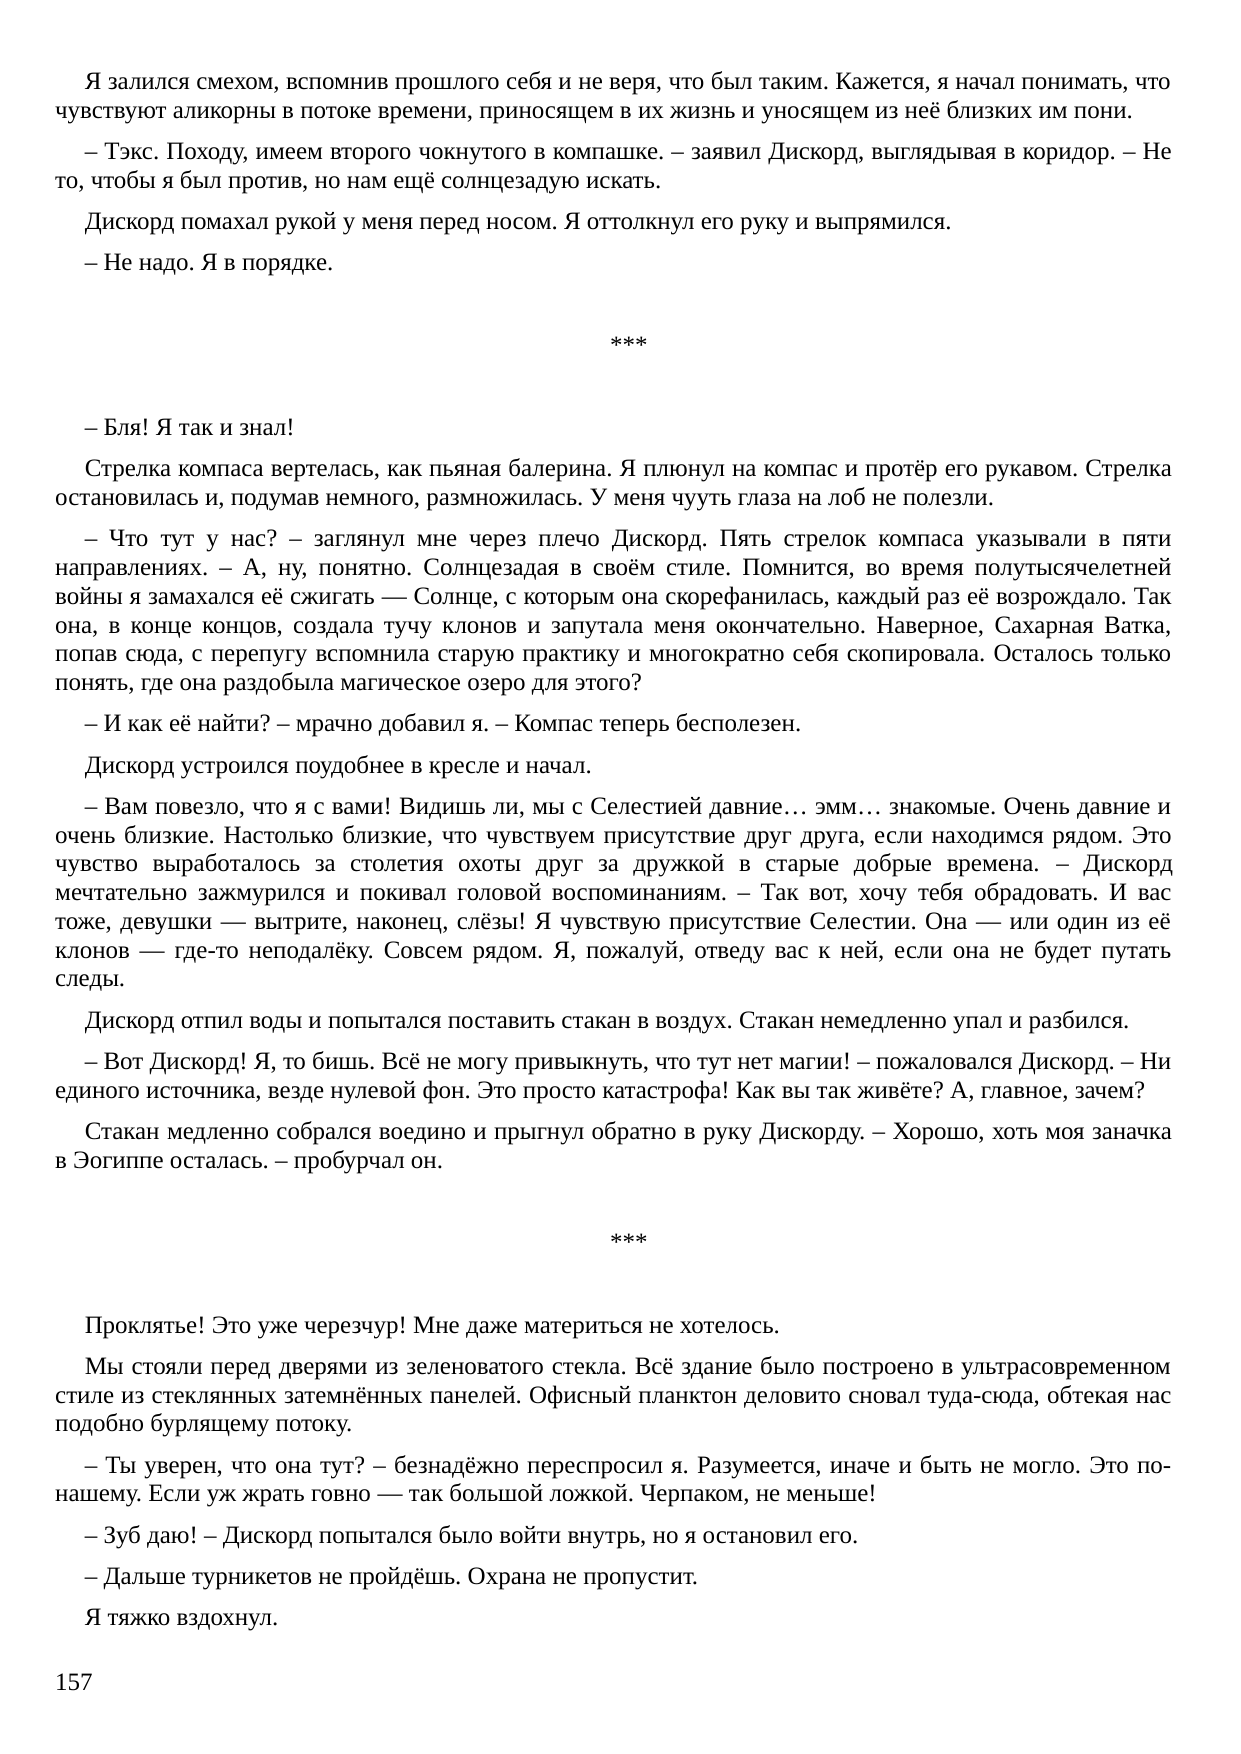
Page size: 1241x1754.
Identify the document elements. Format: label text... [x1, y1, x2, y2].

text Мы стояли перед дверями из зеленоватого стекла. Всё здание было построено в ультрасовременном стиле из стеклянных затемнённых панелей. Офисный планктон деловито сновал туда-сюда, обтекая нас подобно бурлящему потоку. [55, 1351, 1173, 1437]
text Стрелка компаса вертелась, как пьяная балерина. Я плюнул на компас и протёр его рукавом. Стрелка остановилась и, подумав немного, размножилась. У меня чууть глаза на лоб не полезли. [55, 453, 1173, 511]
text – И как её найти? – мрачно добавил я. – Компас теперь бесполезен. [55, 708, 1173, 737]
text Проклятье! Это уже черезчур! Мне даже материться не хотелось. [55, 1310, 1173, 1338]
text *** [55, 330, 1173, 358]
text Стакан медленно собрался воедино и прыгнул обратно в руку Дискорду. – Хорошо, хоть моя заначка в Эогиппе осталась. – пробурчал он. [55, 1116, 1173, 1173]
text – Дальше турникетов не пройдёшь. Охрана не пропустит. [55, 1561, 1173, 1590]
text – Вот Дискорд! Я, то бишь. Всё не могу привыкнуть, что тут нет магии! – пожаловался Дискорд. – Ни единого источника, везде нулевой фон. Это просто катастрофа! Как вы так живёте? А, главное, зачем? [55, 1046, 1173, 1103]
text – Тэкс. Походу, имеем второго чокнутого в компашке. – заявил Дискорд, выглядывая в коридор. – Не то, чтобы я был против, но нам ещё солнцезадую искать. [55, 136, 1173, 193]
text – Вам повезло, что я с вами! Видишь ли, мы с Селестией давние… эмм… знакомые. Очень давние и очень близкие. Настолько близкие, что чувствуем присутствие друг друга, если находимся рядом. Это чувство выработалось за столетия охоты друг за дружкой в старые добрые времена. – Дискорд мечтательно зажмурился и покивал головой воспоминаниям. – Так вот, хочу тебя обрадовать. И вас тоже, девушки — вытрите, наконец, слёзы! Я чувствую присутствие Селестии. Она — или один из её клонов — где-то неподалёку. Совсем рядом. Я, пожалуй, отведу вас к ней, если она не будет путать следы. [55, 791, 1173, 992]
text Я залился смехом, вспомнив прошлого себя и не веря, что был таким. Кажется, я начал понимать, что чувствуют аликорны в потоке времени, приносящем в их жизнь и уносящем из неё близких им пони. [55, 66, 1173, 123]
text – Не надо. Я в порядке. [55, 247, 1173, 276]
text – Что тут у нас? – заглянул мне через плечо Дискорд. Пять стрелок компаса указывали в пяти направлениях. – А, ну, понятно. Солнцезадая в своём стиле. Помнится, во время полутысячелетней войны я замахался её сжигать — Солнце, с которым она скорефанилась, каждый раз её возрождало. Так она, в конце концов, создала тучу клонов и запутала меня окончательно. Наверное, Сахарная Ватка, попав сюда, с перепугу вспомнила старую практику и многократно себя скопировала. Осталось только понять, где она раздобыла магическое озеро для этого? [55, 523, 1173, 696]
text Я тяжко вздохнул. [55, 1602, 1173, 1631]
text Дискорд отпил воды и попытался поставить стакан в воздух. Стакан немедленно упал и разбился. [55, 1005, 1173, 1033]
text Дискорд устроился поудобнее в кресле и начал. [55, 750, 1173, 778]
text – Зуб даю! – Дискорд попытался было войти внутрь, но я остановил его. [55, 1520, 1173, 1548]
text – Бля! Я так и знал! [55, 412, 1173, 441]
text Дискорд помахал рукой у меня перед носом. Я оттолкнул его руку и выпрямился. [55, 206, 1173, 235]
text – Ты уверен, что она тут? – безнадёжно переспросил я. Разумеется, иначе и быть не могло. Это по-нашему. Если уж жрать говно — так большой ложкой. Черпаком, не меньше! [55, 1450, 1173, 1507]
text *** [55, 1227, 1173, 1256]
